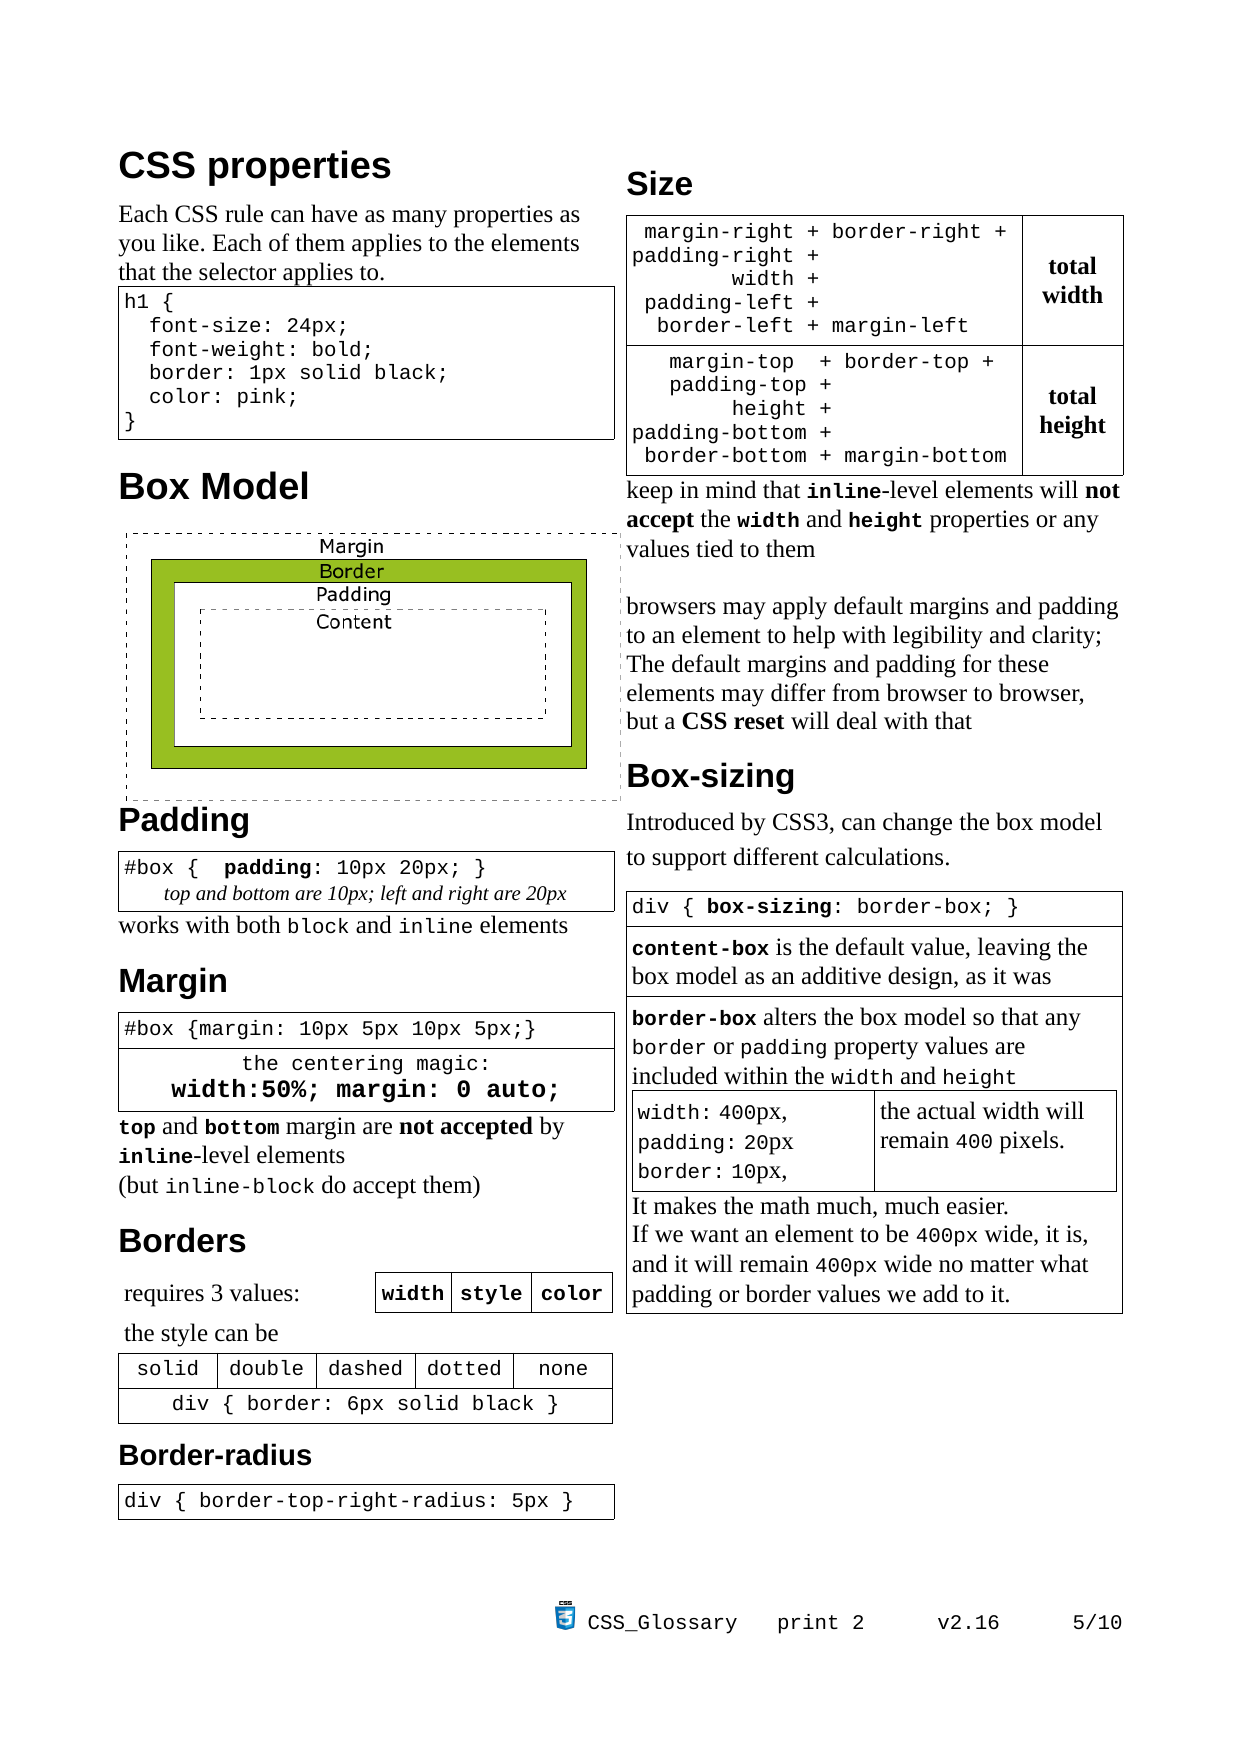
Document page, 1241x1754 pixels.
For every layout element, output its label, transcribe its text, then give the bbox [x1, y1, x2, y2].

table_header #box { padding: 10px 20px; } top and bottom are 10px; left and right are 20px [119, 852, 614, 911]
table_header h1 { font-size: 24px; font-weight: bold; border: 1px solid black; color: pink; } [119, 287, 614, 439]
table_cell the style can be [118, 1312, 375, 1352]
text top and bottom margin are not accepted by inline-level elements [118, 1112, 614, 1170]
table_cell the centering magic: width:50%; margin: 0 auto; [119, 1049, 614, 1111]
text works with both block and inline elements [118, 912, 614, 940]
subtitle Size [626, 164, 1122, 203]
table_cell none [514, 1354, 612, 1388]
table_cell margin-top + border-top + padding-top + height + padding-bottom + border-bottom + margin-bottom [627, 346, 1022, 475]
table_header div { box-sizing: border-box; } [627, 892, 1122, 926]
table_header style [452, 1273, 531, 1312]
text Each CSS rule can have as many properties as you like. Each of them applies to the elements that the selector applies to. [118, 199, 614, 286]
table_header total width [1023, 216, 1123, 345]
subtitle Padding [118, 801, 614, 839]
table_cell border-box alters the box model so that any border or padding property values are included within the width and height It makes the math much, much easier. If we want an element to be 400px wide, it is, and it will remain 400px wide no matter what padding or border values we add to it. [627, 997, 1122, 1313]
table_cell div { border: 6px solid black } [119, 1389, 612, 1423]
table_cell content-box is the default value, leaving the box model as an additive design, as it was [627, 927, 1122, 996]
table_header #box {margin: 10px 5px 10px 5px;} [119, 1013, 614, 1047]
text Introduced by CSS3, can change the box model to support different calculations. [626, 807, 1122, 870]
table_header requires 3 values: [118, 1272, 375, 1312]
table_cell [451, 1313, 531, 1352]
table_cell [531, 1313, 612, 1352]
table_cell double [218, 1354, 316, 1388]
text keep in mind that inline-level elements will not accept the width and height properties or any values tied to them [626, 476, 1122, 563]
table_cell dotted [416, 1354, 513, 1388]
table_header width [376, 1273, 451, 1312]
table_header div { border-top-right-radius: 5px } [119, 1485, 614, 1519]
table_cell [375, 1313, 451, 1352]
table_cell dashed [317, 1354, 415, 1388]
picture [126, 533, 621, 801]
subtitle Margin [118, 961, 614, 1000]
subtitle Box-sizing [626, 756, 1122, 795]
table_header width: 400px, padding: 20px border: 10px, [633, 1091, 874, 1191]
table_header color [532, 1273, 612, 1312]
table_header margin-right + border-right + padding-right + width + padding-left + border-left + margin-left [627, 216, 1022, 345]
picture [555, 1601, 575, 1630]
subtitle Box Model [118, 464, 614, 508]
table_cell total height [1023, 346, 1123, 475]
table_cell solid [119, 1354, 217, 1388]
table_header the actual width will remain 400 pixels. [875, 1091, 1116, 1191]
subtitle CSS properties [118, 143, 614, 187]
subtitle Borders [118, 1221, 614, 1259]
subtitle Border-radius [118, 1437, 614, 1471]
text browsers may apply default margins and padding to an element to help with legibility and clarity; The default margins and padding for these elements may differ from browser to browser, but a CSS reset will deal with that [626, 591, 1122, 735]
text (but inline-block do accept them) [118, 1170, 614, 1200]
